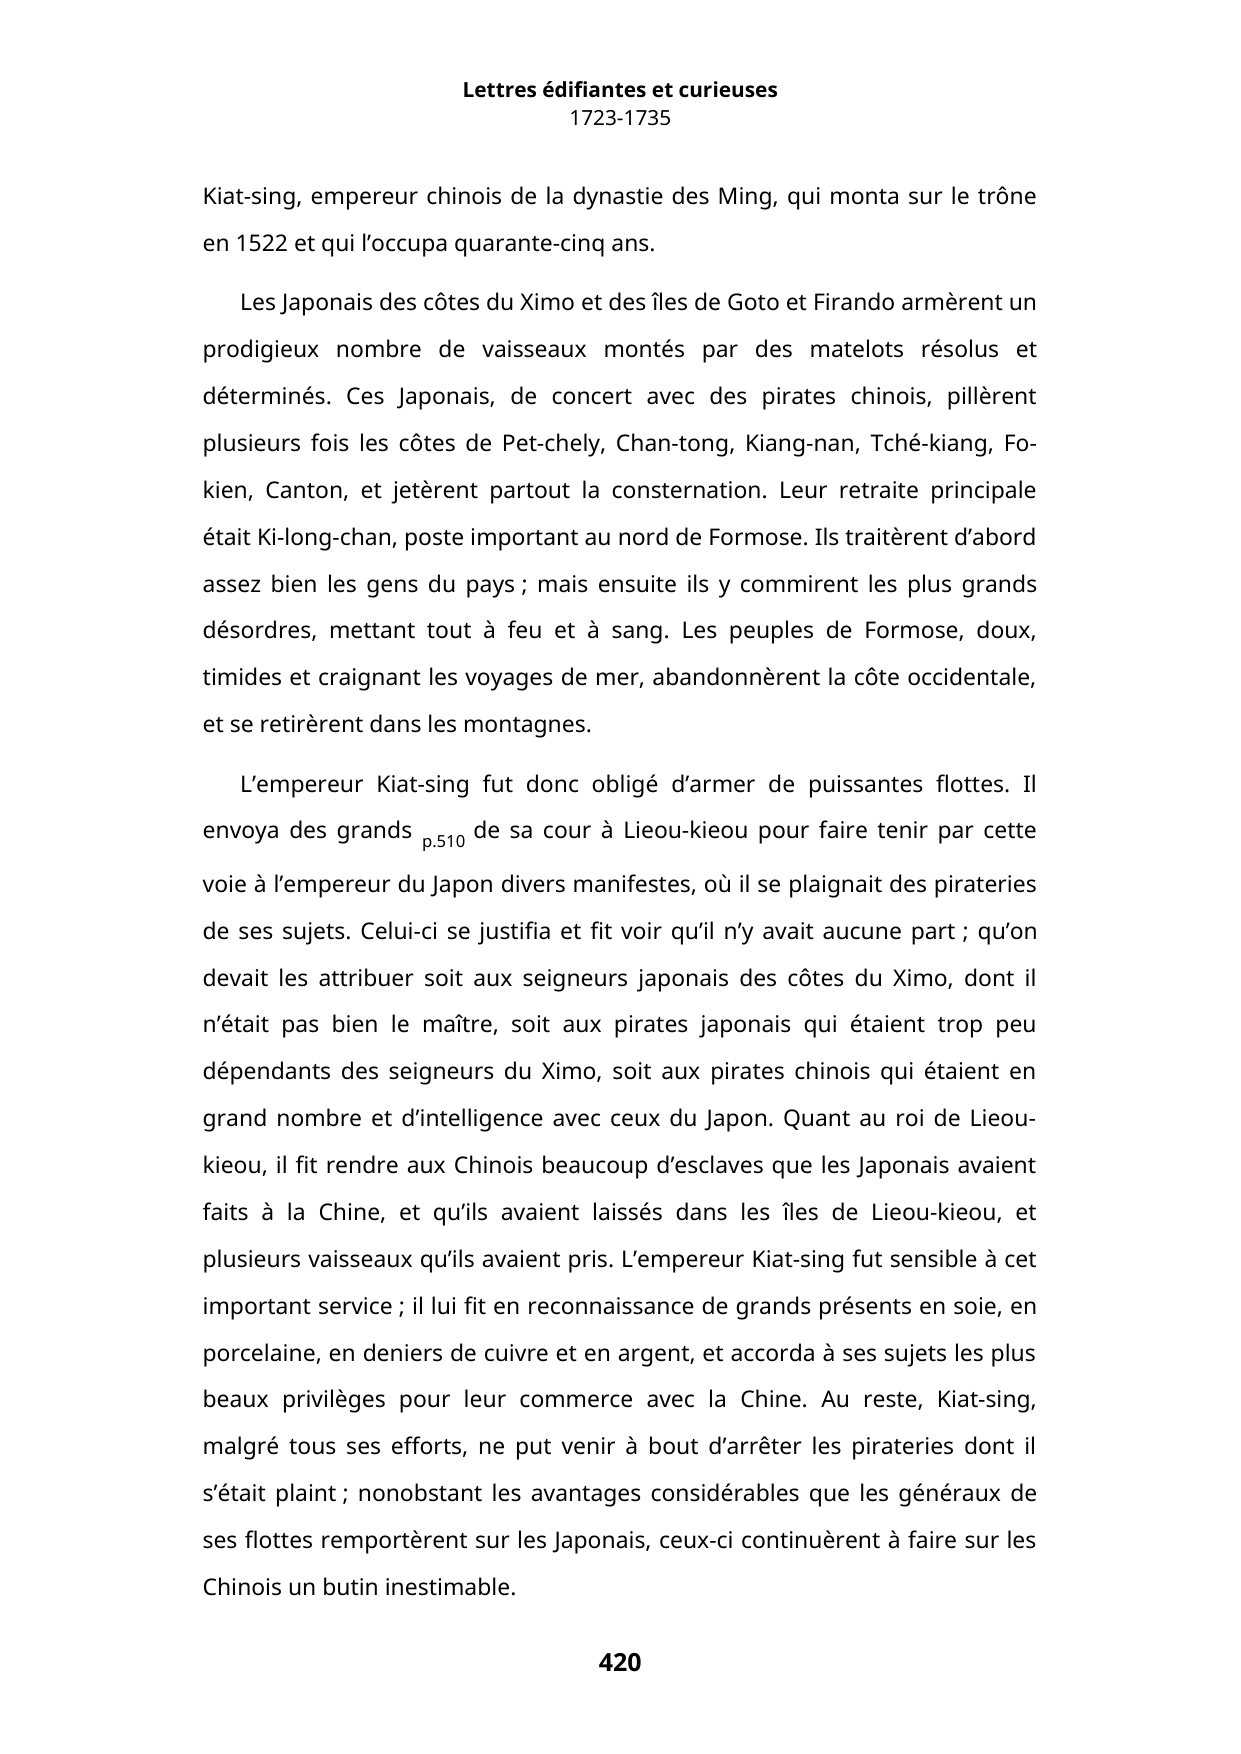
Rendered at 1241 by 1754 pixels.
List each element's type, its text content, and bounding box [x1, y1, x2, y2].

text Les Japonais des côtes du Ximo et des îles de Goto et Firando armèrent un prodigieux nombre de vaisseaux montés par des matelots résolus et déterminés. Ces Japonais, de concert avec des pirates chinois, pillèrent plusieurs fois les côtes de Pet-chely, Chan-tong, Kiang-nan, Tché-kiang, Fo-kien, Canton, et jetèrent partout la consternation. Leur retraite principale était Ki-long-chan, poste important au nord de Formose. Ils traitèrent d’abord assez bien les gens du pays ; mais ensuite ils y commirent les plus grands désordres, mettant tout à feu et à sang. Les peuples de Formose, doux, timides et craignant les voyages de mer, abandonnèrent la côte occidentale, et se retirèrent dans les montagnes. [202, 286, 1038, 739]
text L’empereur Kiat-sing fut donc obligé d’armer de puissantes flottes. Il envoya des grands p.510 de sa cour à Lieou-kieou pour faire tenir par cette voie à l’empereur du Japon divers manifestes, où il se plaignait des pirateries de ses sujets. Celui-ci se justifia et fit voir qu’il n’y avait aucune part ; qu’on devait les attribuer soit aux seigneurs japonais des côtes du Ximo, dont il n’était pas bien le maître, soit aux pirates japonais qui étaient trop peu dépendants des seigneurs du Ximo, soit aux pirates chinois qui étaient en grand nombre et d’intelligence avec ceux du Japon. Quant au roi de Lieou-kieou, il fit rendre aux Chinois beaucoup d’esclaves que les Japonais avaient faits à la Chine, et qu’ils avaient laissés dans les îles de Lieou-kieou, et plusieurs vaisseaux qu’ils avaient pris. L’empereur Kiat-sing fut sensible à cet important service ; il lui fit en reconnaissance de grands présents en soie, en porcelaine, en deniers de cuivre et en argent, et accorda à ses sujets les plus beaux privilèges pour leur commerce avec la Chine. Au reste, Kiat-sing, malgré tous ses efforts, ne put venir à bout d’arrêter les pirateries dont il s’était plaint ; nonobstant les avantages considérables que les généraux de ses flottes remportèrent sur les Japonais, ceux-ci continuèrent à faire sur les Chinois un butin inestimable. [202, 767, 1038, 1602]
text Kiat-sing, empereur chinois de la dynastie des Ming, qui monta sur le trône en 1522 et qui l’occupa quarante-cinq ans. [202, 180, 1038, 258]
